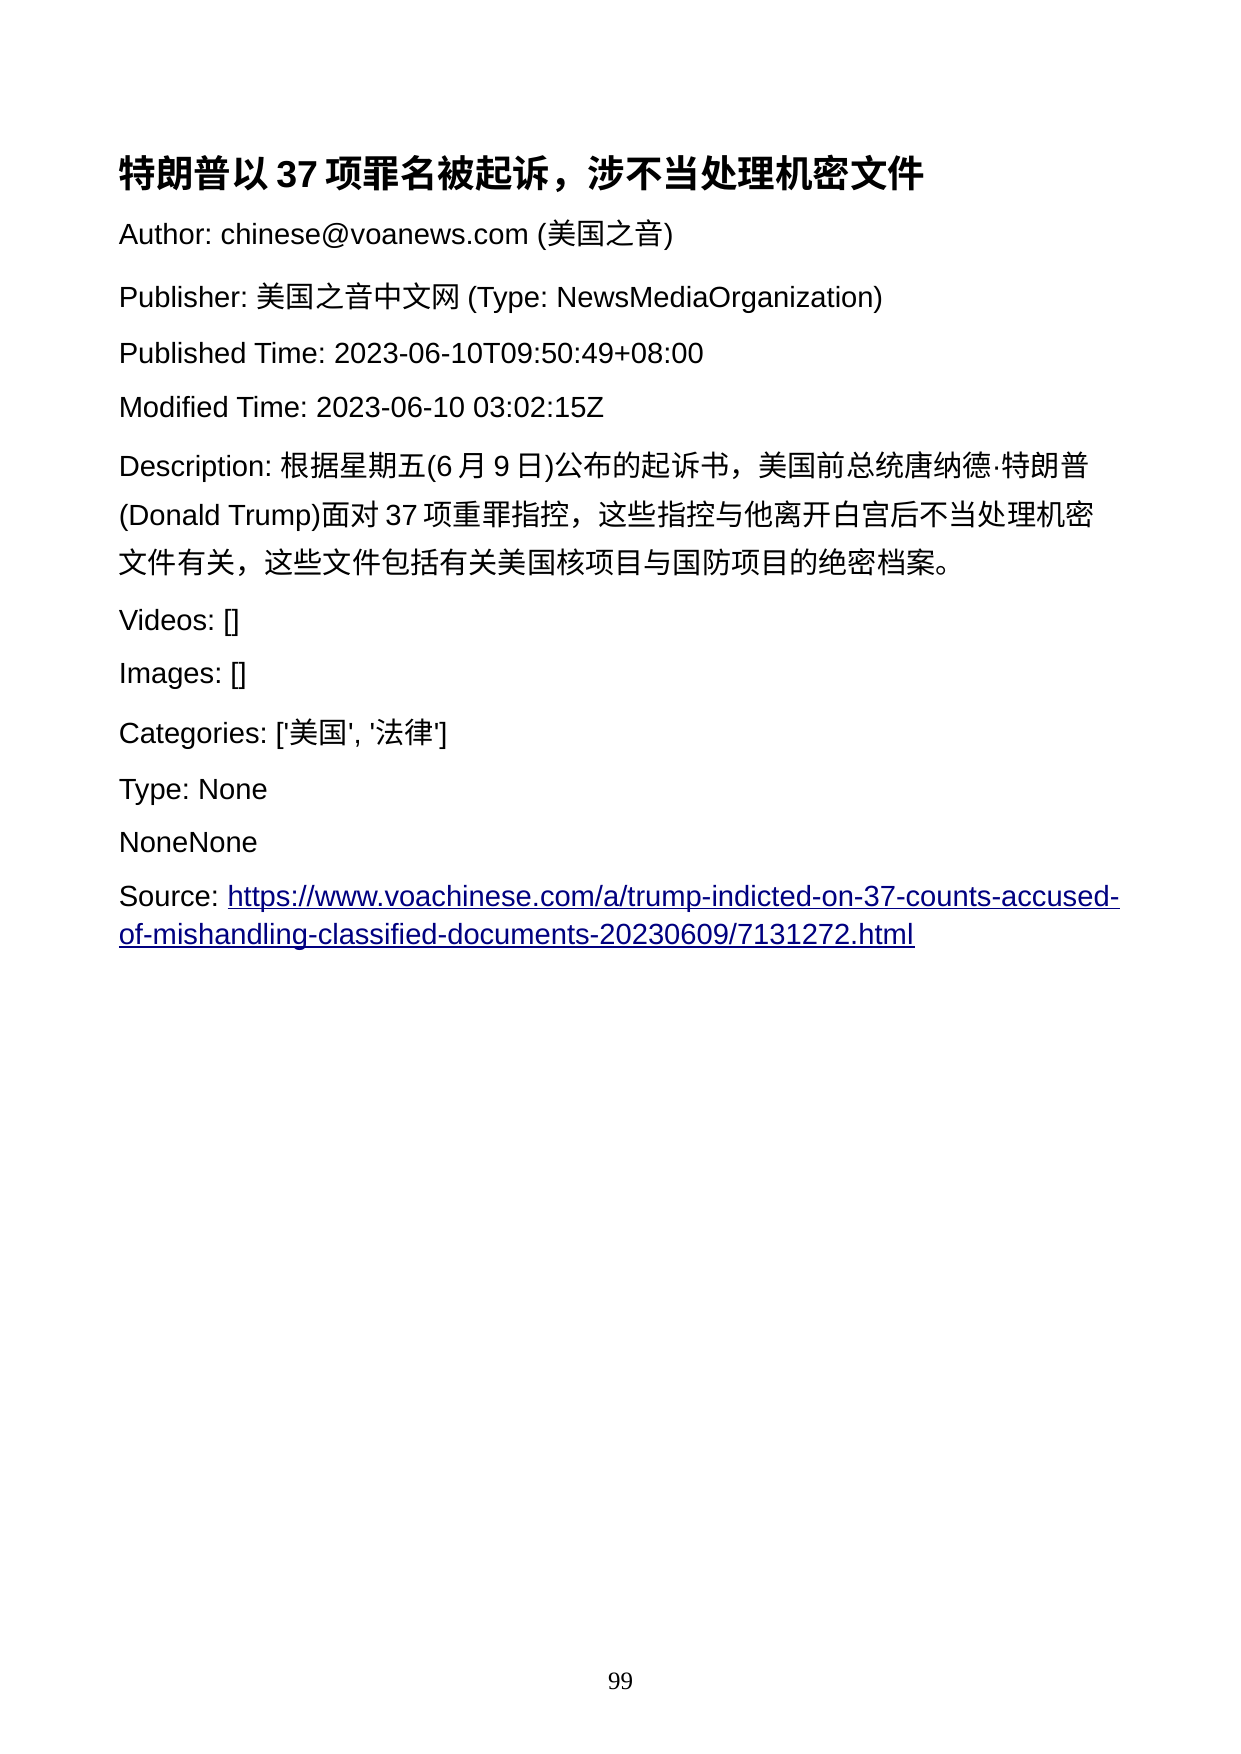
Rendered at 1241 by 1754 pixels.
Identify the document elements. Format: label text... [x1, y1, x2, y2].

text Type: None [118, 772, 1122, 806]
text Published Time: 2023-06-10T09:50:49+08:00 [118, 337, 1122, 370]
text Categories: ['美国', '法律'] [118, 709, 1122, 752]
text NoneNone [118, 826, 1122, 859]
text Images: [] [118, 656, 1122, 690]
text Description: 根据星期五(6月9日)公布的起诉书，美国前总统唐纳德·特朗普(Donald Trump)面对37项重罪指控，这些指控与他离开白宫后不当处理机密文件有关，这些文件包括有关美国核项目与国防项目的绝密档案。 [118, 443, 1122, 582]
text Publisher: 美国之音中文网 (Type: NewsMediaOrganization) [118, 273, 1122, 316]
text Videos: [] [118, 603, 1122, 637]
subtitle 特朗普以37项罪名被起诉，涉不当处理机密文件 [118, 143, 1122, 198]
text Modified Time: 2023-06-10 03:02:15Z [118, 390, 1122, 423]
text Source: https://www.voachinese.com/a/trump-indicted-on-37-counts-accused-of-mishandling-classified-documents-20230609/7131272.html [118, 879, 1122, 951]
text Author: chinese@voanews.com (美国之音) [118, 210, 1122, 253]
